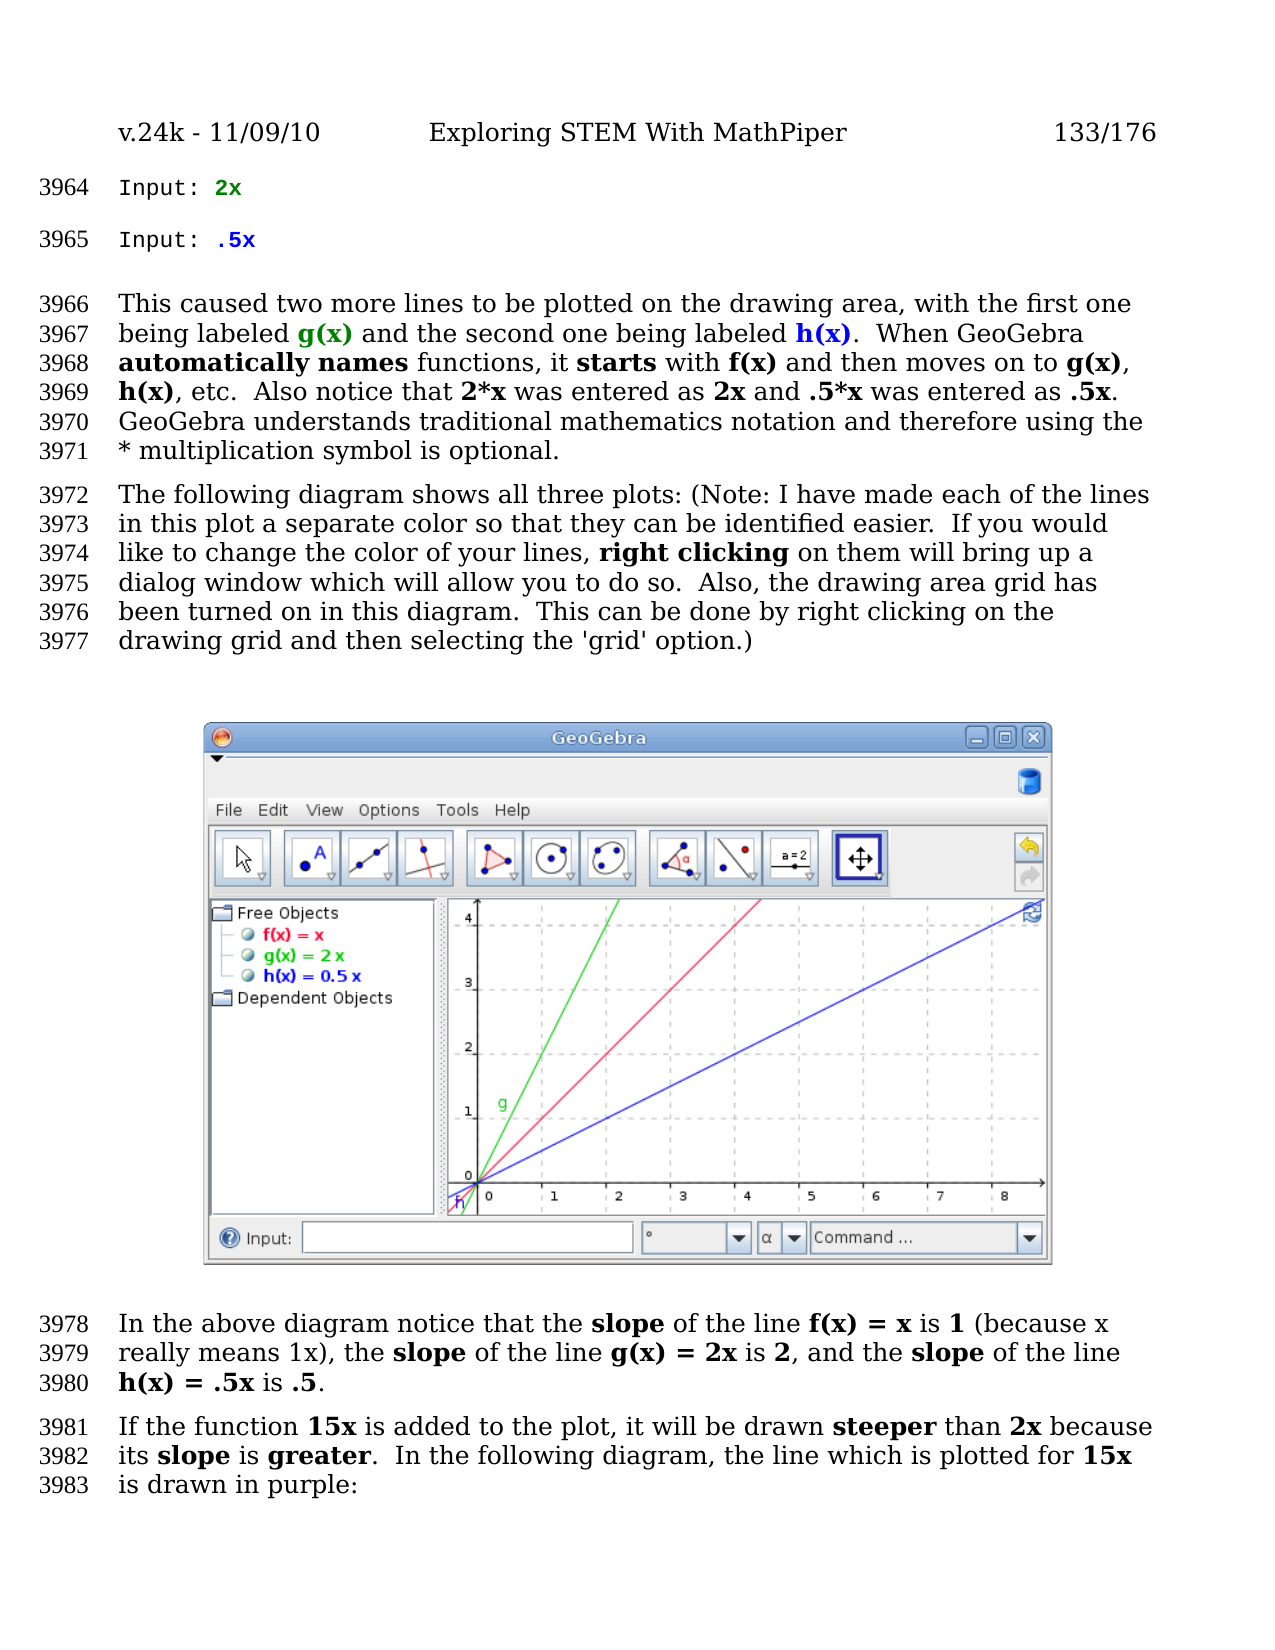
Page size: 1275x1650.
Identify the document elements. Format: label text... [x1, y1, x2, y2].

picture [203, 722, 1053, 1265]
text If the function 15x is added to the plot, it will be drawn steeper than 2x because its slope is greater. In the following diagram, the line which is plotted for 15x is drawn in purple: [118, 1412, 1157, 1500]
text Input: .5x [118, 229, 1157, 254]
text This caused two more lines to be plotted on the drawing area, with the first one being labeled g(x) and the second one being labeled h(x). When GeoGebra automatically names functions, it starts with f(x) and then moves on to g(x), h(x), etc. Also notice that 2*x was entered as 2x and .5*x was entered as .5x. GeoGebra understands traditional mathematics notation and therefore using the * multiplication symbol is optional. [118, 289, 1157, 465]
text Input: 2x [118, 177, 1157, 203]
text In the above diagram notice that the slope of the line f(x) = x is 1 (because x really means 1x), the slope of the line g(x) = 2x is 2, and the slope of the line h(x) = .5x is .5. [118, 1309, 1157, 1397]
text The following diagram shows all three plots: (Note: I have made each of the lines in this plot a separate color so that they can be identified easier. If you would like to change the color of your lines, right clicking on them will bring up a dialog window which will allow you to do so. Also, the drawing area grid has been turned on in this diagram. This can be done by right clicking on the drawing grid and then selecting the 'grid' option.) [118, 480, 1157, 655]
